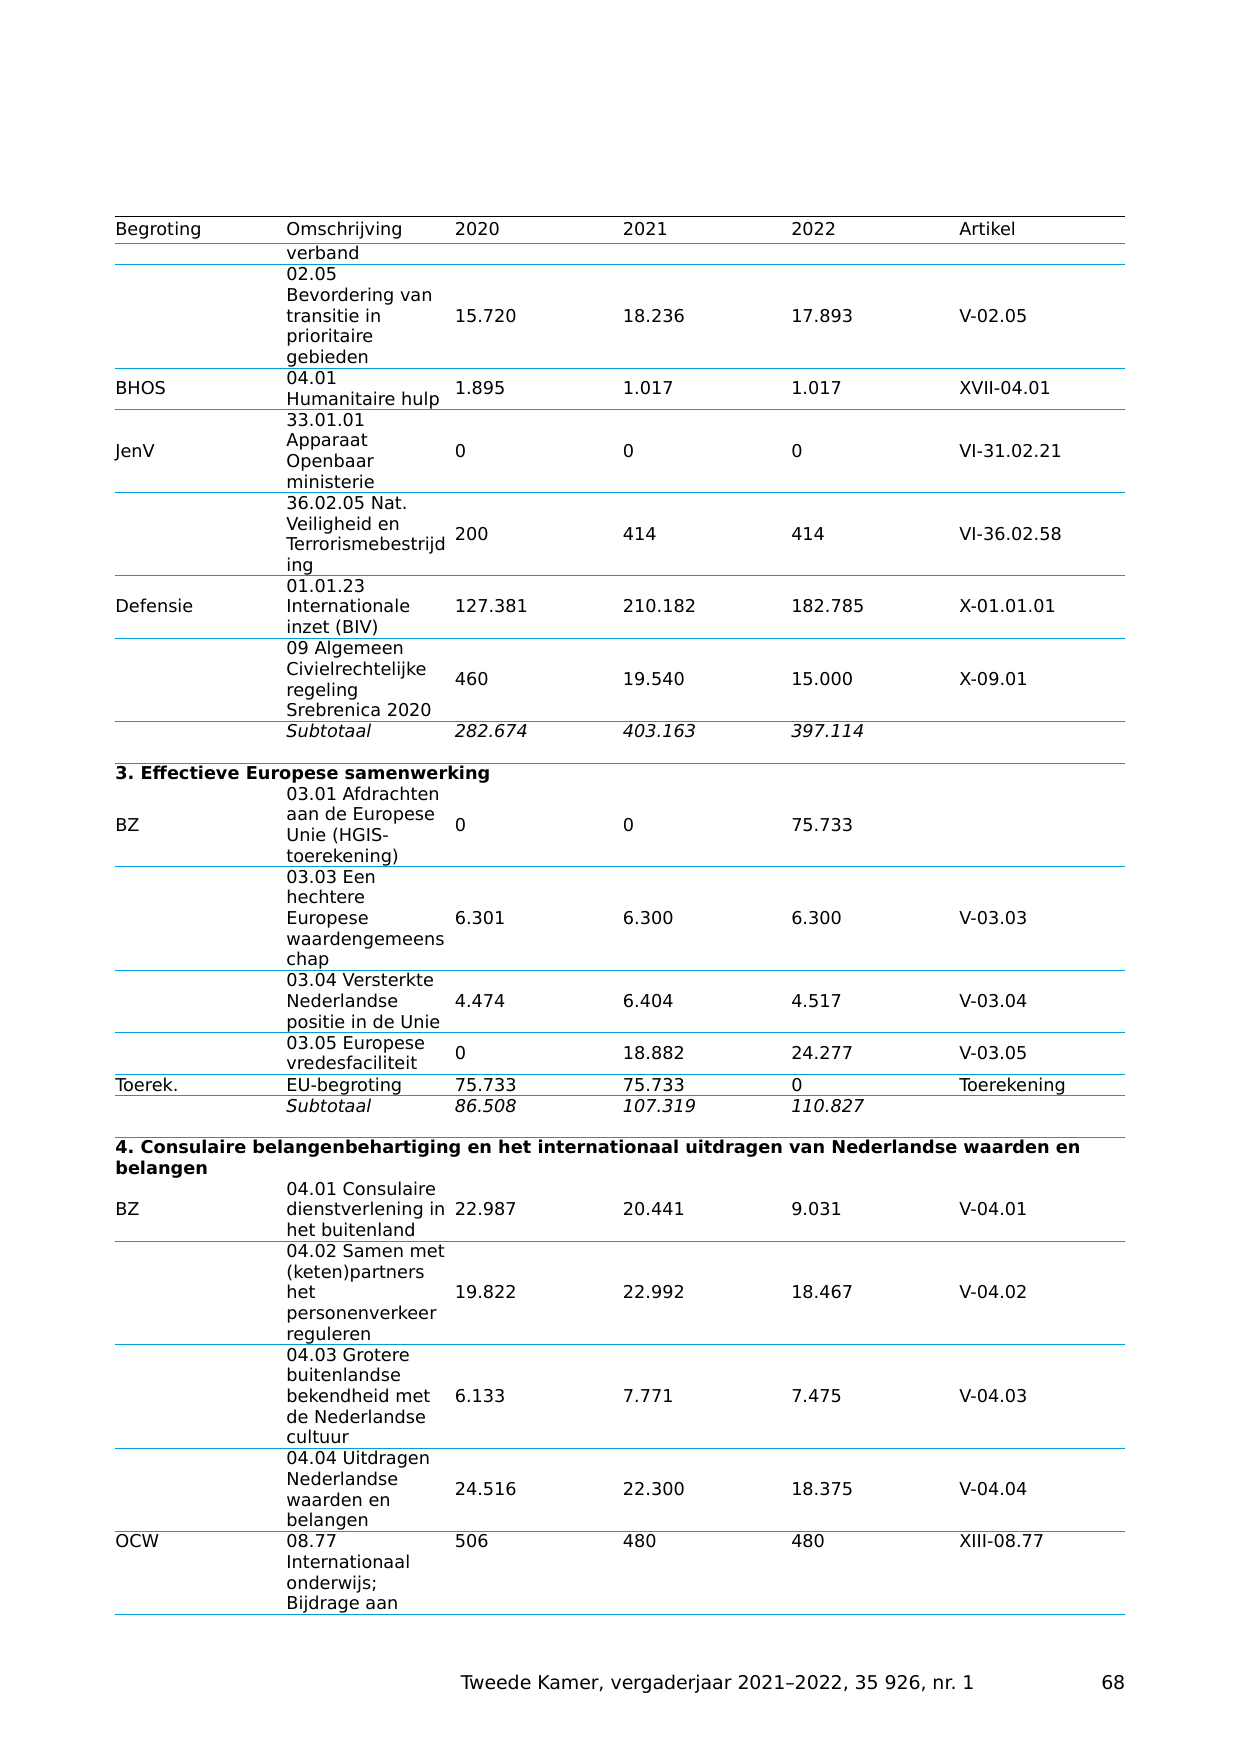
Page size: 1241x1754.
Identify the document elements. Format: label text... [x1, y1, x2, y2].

table_cell [115, 1242, 283, 1344]
table_cell [115, 1449, 283, 1531]
table_cell 7.771 [620, 1345, 788, 1448]
table_cell 0 [620, 410, 788, 492]
table_cell 210.182 [620, 576, 788, 638]
table_cell [115, 1033, 283, 1074]
table_cell 24.277 [788, 1033, 956, 1074]
table_cell 480 [788, 1532, 956, 1614]
table_cell 22.992 [620, 1242, 788, 1344]
table_cell 04.03 Grotere buitenlandse bekendheid met de Nederlandse cultuur [283, 1345, 452, 1448]
table_cell 04.01 Humanitaire hulp [283, 369, 452, 409]
table_cell [283, 742, 452, 762]
table_cell BZ [115, 1179, 283, 1241]
table_cell V-04.01 [956, 1179, 1125, 1241]
table_cell [956, 722, 1125, 742]
table_cell [115, 722, 283, 742]
table_cell 0 [620, 784, 788, 866]
table_cell 18.375 [788, 1449, 956, 1531]
table_header Tabel 13 De non-ODA uitgaven naar beleidsthema [115, 191, 1125, 216]
table_cell 6.301 [452, 867, 620, 970]
table_cell V-03.05 [956, 1033, 1125, 1074]
table_cell 414 [788, 493, 956, 575]
table_cell 6.404 [620, 971, 788, 1032]
table_cell 03.03 Een hechtere Europese waardengemeenschap [283, 867, 452, 970]
table_cell 03.05 Europese vredesfaciliteit [283, 1033, 452, 1074]
table_cell [283, 1116, 452, 1137]
table_cell 04.04 Uitdragen Nederlandse waarden en belangen [283, 1449, 452, 1531]
table_cell 4.517 [788, 971, 956, 1032]
table_cell V-03.03 [956, 867, 1125, 970]
table_cell Defensie [115, 576, 283, 638]
table_cell 282.674 [452, 722, 620, 742]
table_cell [115, 1345, 283, 1448]
table_cell 75.733 [452, 1075, 620, 1095]
table_cell 18.467 [788, 1242, 956, 1344]
table_cell [956, 784, 1125, 866]
table_cell Subtotaal [283, 722, 452, 742]
table_cell Toerek. [115, 1075, 283, 1095]
table_cell [452, 1116, 620, 1137]
table_cell [115, 1096, 283, 1116]
table_cell [956, 742, 1125, 762]
table_cell Toerekening [956, 1075, 1125, 1095]
table_cell 0 [452, 410, 620, 492]
table_cell V-03.04 [956, 971, 1125, 1032]
table_cell 1.017 [620, 369, 788, 409]
table_cell 75.733 [620, 1075, 788, 1095]
table_cell 397.114 [788, 722, 956, 742]
table_cell Begroting [115, 217, 283, 243]
table_cell 08.77 Internationaal onderwijs; Bijdrage aan [283, 1532, 452, 1614]
table_cell X-01.01.01 [956, 576, 1125, 638]
table_cell VI-31.02.21 [956, 410, 1125, 492]
table_cell [956, 1096, 1125, 1116]
table_cell verband [283, 244, 452, 264]
table_cell 6.300 [620, 867, 788, 970]
table_cell 9.031 [788, 1179, 956, 1241]
table_cell [620, 742, 788, 762]
table_cell 403.163 [620, 722, 788, 742]
table_cell [115, 244, 283, 264]
table_cell [452, 742, 620, 762]
table_cell 09 Algemeen Civielrechtelijke regeling Srebrenica 2020 [283, 639, 452, 721]
table_cell [452, 244, 620, 264]
table_cell 0 [788, 410, 956, 492]
table_cell EU-begroting [283, 1075, 452, 1095]
table_cell 33.01.01 Apparaat Openbaar ministerie [283, 410, 452, 492]
table_cell X-09.01 [956, 639, 1125, 721]
table_cell 2022 [788, 217, 956, 243]
table_cell Subtotaal [283, 1096, 452, 1116]
table_cell [115, 265, 283, 367]
table_cell 24.516 [452, 1449, 620, 1531]
table_cell 200 [452, 493, 620, 575]
table_cell 480 [620, 1532, 788, 1614]
table_cell 19.540 [620, 639, 788, 721]
table_cell [620, 1116, 788, 1137]
table_cell [115, 493, 283, 575]
table_cell 3. Effectieve Europese samenwerking [115, 764, 1125, 784]
table_cell 0 [452, 784, 620, 866]
table_cell [788, 1116, 956, 1137]
table_cell OCW [115, 1532, 283, 1614]
table_cell 22.300 [620, 1449, 788, 1531]
table_cell 7.475 [788, 1345, 956, 1448]
table_cell 01.01.23 Internationale inzet (BIV) [283, 576, 452, 638]
table_cell 0 [788, 1075, 956, 1095]
table_cell 22.987 [452, 1179, 620, 1241]
table_cell 18.236 [620, 265, 788, 367]
table_cell V-04.04 [956, 1449, 1125, 1531]
table_cell [115, 867, 283, 970]
table_cell 107.319 [620, 1096, 788, 1116]
table_cell JenV [115, 410, 283, 492]
table_cell [956, 244, 1125, 264]
table_cell 04.01 Consulaire dienstverlening in het buitenland [283, 1179, 452, 1241]
table_cell 20.441 [620, 1179, 788, 1241]
table_cell [115, 971, 283, 1032]
table_cell Omschrijving [283, 217, 452, 243]
table_cell BZ [115, 784, 283, 866]
table_cell [115, 742, 283, 762]
table_cell [620, 244, 788, 264]
table_cell 02.05 Bevordering van transitie in prioritaire gebieden [283, 265, 452, 367]
table_cell V-04.02 [956, 1242, 1125, 1344]
table_cell 75.733 [788, 784, 956, 866]
table_cell [115, 639, 283, 721]
table_cell 04.02 Samen met (keten)partners het personenverkeer reguleren [283, 1242, 452, 1344]
table_cell 03.01 Afdrachten aan de Europese Unie (HGIS-toerekening) [283, 784, 452, 866]
table_cell 0 [452, 1033, 620, 1074]
table_cell 6.300 [788, 867, 956, 970]
table_cell [956, 1116, 1125, 1137]
table_cell 15.720 [452, 265, 620, 367]
table_cell VI-36.02.58 [956, 493, 1125, 575]
table_cell V-04.03 [956, 1345, 1125, 1448]
table_cell 2020 [452, 217, 620, 243]
table_cell 4.474 [452, 971, 620, 1032]
table_cell 506 [452, 1532, 620, 1614]
table_cell 6.133 [452, 1345, 620, 1448]
table_cell XVII-04.01 [956, 369, 1125, 409]
table_cell 127.381 [452, 576, 620, 638]
table_cell [115, 1116, 283, 1137]
table_cell 1.017 [788, 369, 956, 409]
table_cell 460 [452, 639, 620, 721]
table_cell 414 [620, 493, 788, 575]
table_cell Artikel [956, 217, 1125, 243]
table_cell 2021 [620, 217, 788, 243]
table_cell BHOS [115, 369, 283, 409]
table_cell 17.893 [788, 265, 956, 367]
table_cell 18.882 [620, 1033, 788, 1074]
table_cell 19.822 [452, 1242, 620, 1344]
table_cell [788, 244, 956, 264]
table_cell 110.827 [788, 1096, 956, 1116]
table_cell 86.508 [452, 1096, 620, 1116]
table_cell 03.04 Versterkte Nederlandse positie in de Unie [283, 971, 452, 1032]
table_cell 15.000 [788, 639, 956, 721]
table_cell 4. Consulaire belangenbehartiging en het internationaal uitdragen van Nederlandse waarden en belangen [115, 1138, 1125, 1179]
table_cell [788, 742, 956, 762]
table_cell 1.895 [452, 369, 620, 409]
table_cell 182.785 [788, 576, 956, 638]
table_cell XIII-08.77 [956, 1532, 1125, 1614]
table_cell 36.02.05 Nat. Veiligheid en Terrorismebestrijding [283, 493, 452, 575]
table_cell V-02.05 [956, 265, 1125, 367]
